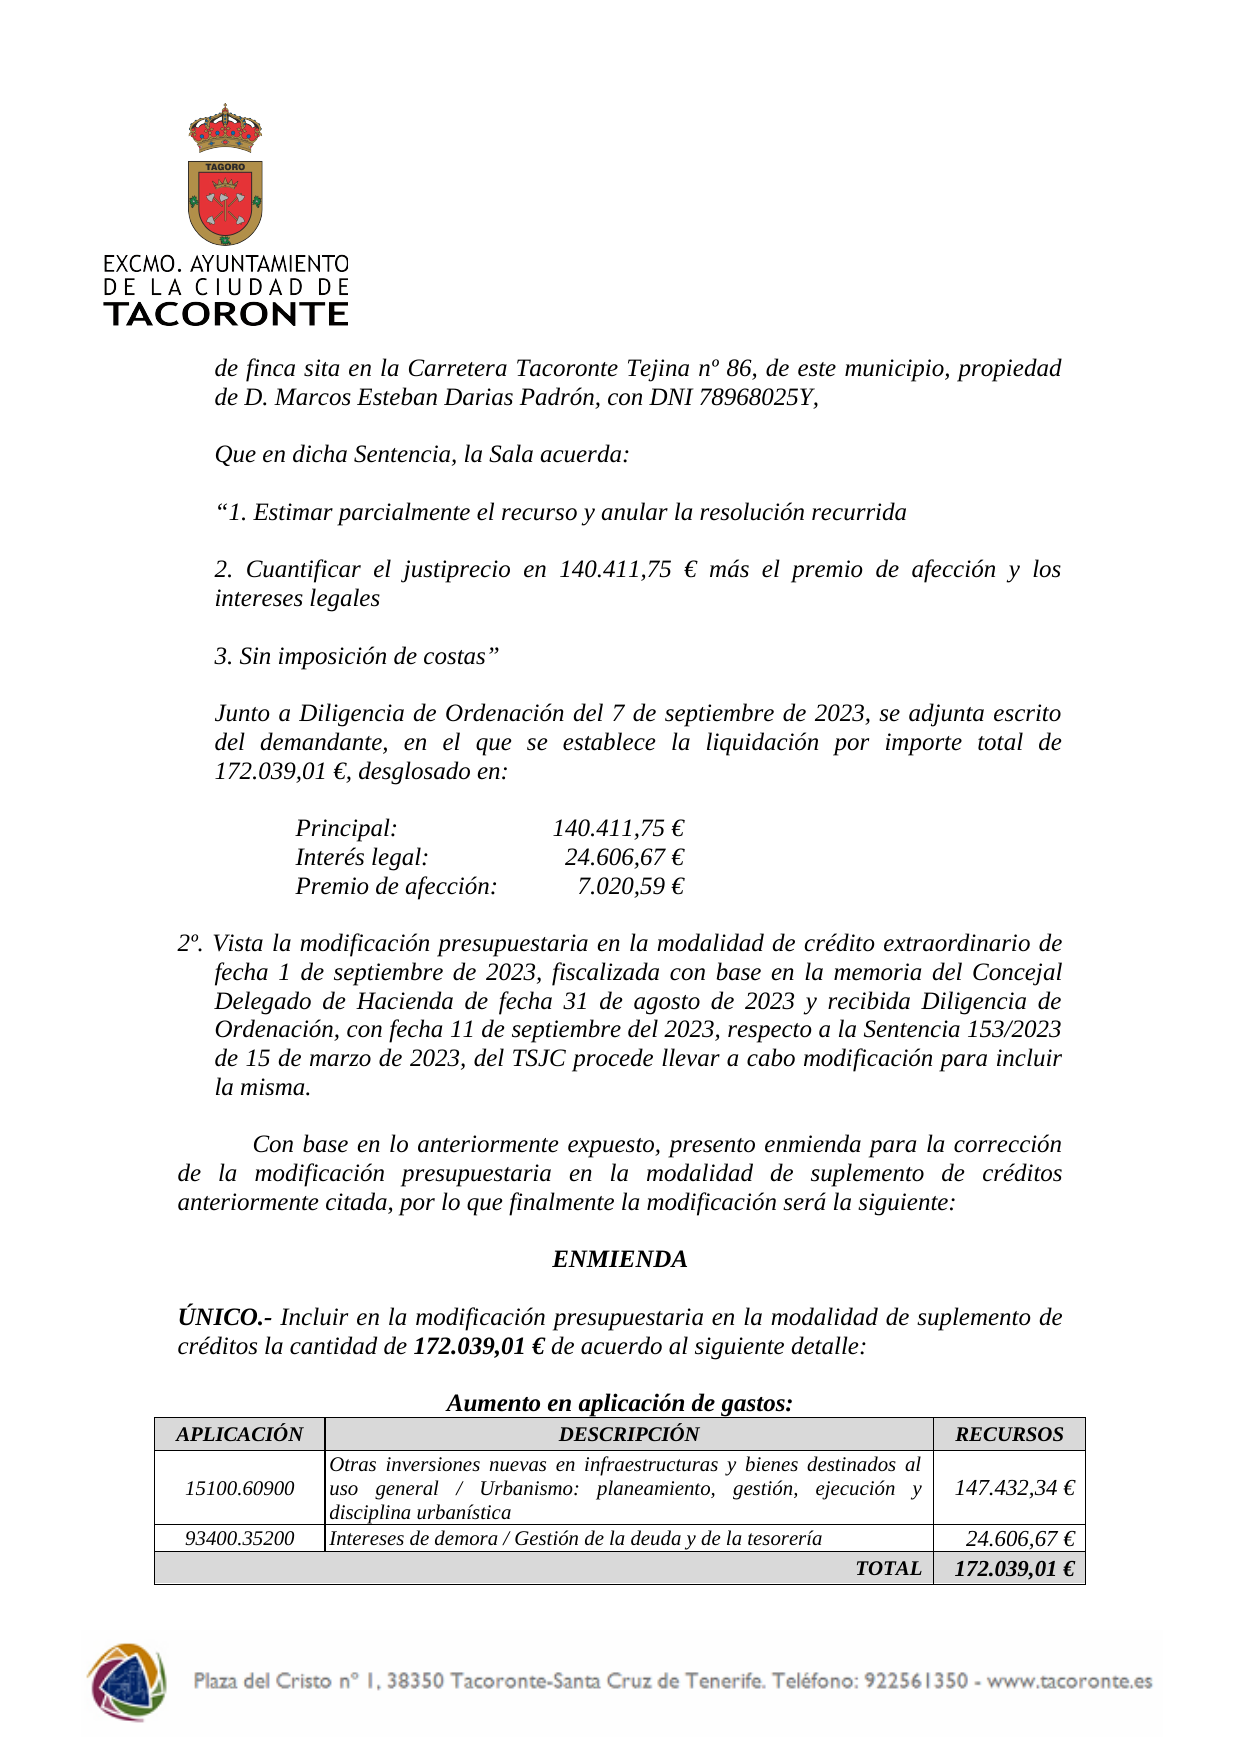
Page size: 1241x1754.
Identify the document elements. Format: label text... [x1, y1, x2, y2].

text ÚNICO.- Incluir en la modificación presupuestaria en la modalidad de suplemento de créditos la cantidad de 172.039,01 € de acuerdo al siguiente detalle: [177, 1302, 1063, 1359]
table_cell 147.432,34 € [934, 1451, 1085, 1524]
text de finca sita en la Carretera Tacoronte Tejina nº 86, de este municipio, propiedad de D. Marcos Esteban Darias Padrón, con DNI 78968025Y, [177, 353, 1063, 411]
text Premio de afección: 7.020,59 € [295, 871, 1063, 899]
table_cell Otras inversiones nuevas en infraestructuras y bienes destinados al uso general / Urbanismo: planeamiento, gestión, ejecución y disciplina urbanística [326, 1451, 933, 1524]
text Interés legal: 24.606,67 € [295, 842, 1063, 871]
text Principal: 140.411,75 € [295, 813, 1063, 842]
picture [103, 103, 348, 326]
text Aumento en aplicación de gastos: [177, 1388, 1063, 1417]
table_header APLICACIÓN [155, 1418, 324, 1450]
table_cell 93400.35200 [155, 1525, 324, 1551]
text Con base en lo anteriormente expuesto, presento enmienda para la corrección de la modificación presupuestaria en la modalidad de suplemento de créditos anteriormente citada, por lo que finalmente la modificación será la siguiente: [177, 1129, 1063, 1216]
table_cell Intereses de demora / Gestión de la deuda y de la tesorería [326, 1525, 933, 1551]
table_header DESCRIPCIÓN [326, 1418, 933, 1450]
table_cell TOTAL [155, 1552, 933, 1583]
text 2. Cuantificar el justiprecio en 140.411,75 € más el premio de afección y los intereses legales [214, 554, 1063, 612]
text Que en dicha Sentencia, la Sala acuerda: [214, 439, 1063, 468]
text 3. Sin imposición de costas” [214, 641, 1063, 669]
table_cell 172.039,01 € [934, 1552, 1085, 1583]
table_cell 15100.60900 [155, 1451, 324, 1524]
text Junto a Diligencia de Ordenación del 7 de septiembre de 2023, se adjunta escrito del demandante, en el que se establece la liquidación por importe total de 172.039,01 €, desglosado en: [214, 698, 1063, 784]
table_cell 24.606,67 € [934, 1525, 1085, 1551]
text “1. Estimar parcialmente el recurso y anular la resolución recurrida [214, 497, 1063, 526]
text 2º. Vista la modificación presupuestaria en la modalidad de crédito extraordinario de fecha 1 de septiembre de 2023, fiscalizada con base en la memoria del Concejal Delegado de Hacienda de fecha 31 de agosto de 2023 y recibida Diligencia de Ordenación, con fecha 11 de septiembre del 2023, respecto a la Sentencia 153/2023 de 15 de marzo de 2023, del TSJC procede llevar a cabo modificación para incluir la misma. [177, 928, 1063, 1101]
text ENMIENDA [177, 1244, 1063, 1273]
table_header RECURSOS [934, 1418, 1085, 1450]
picture [80, 1630, 1163, 1737]
